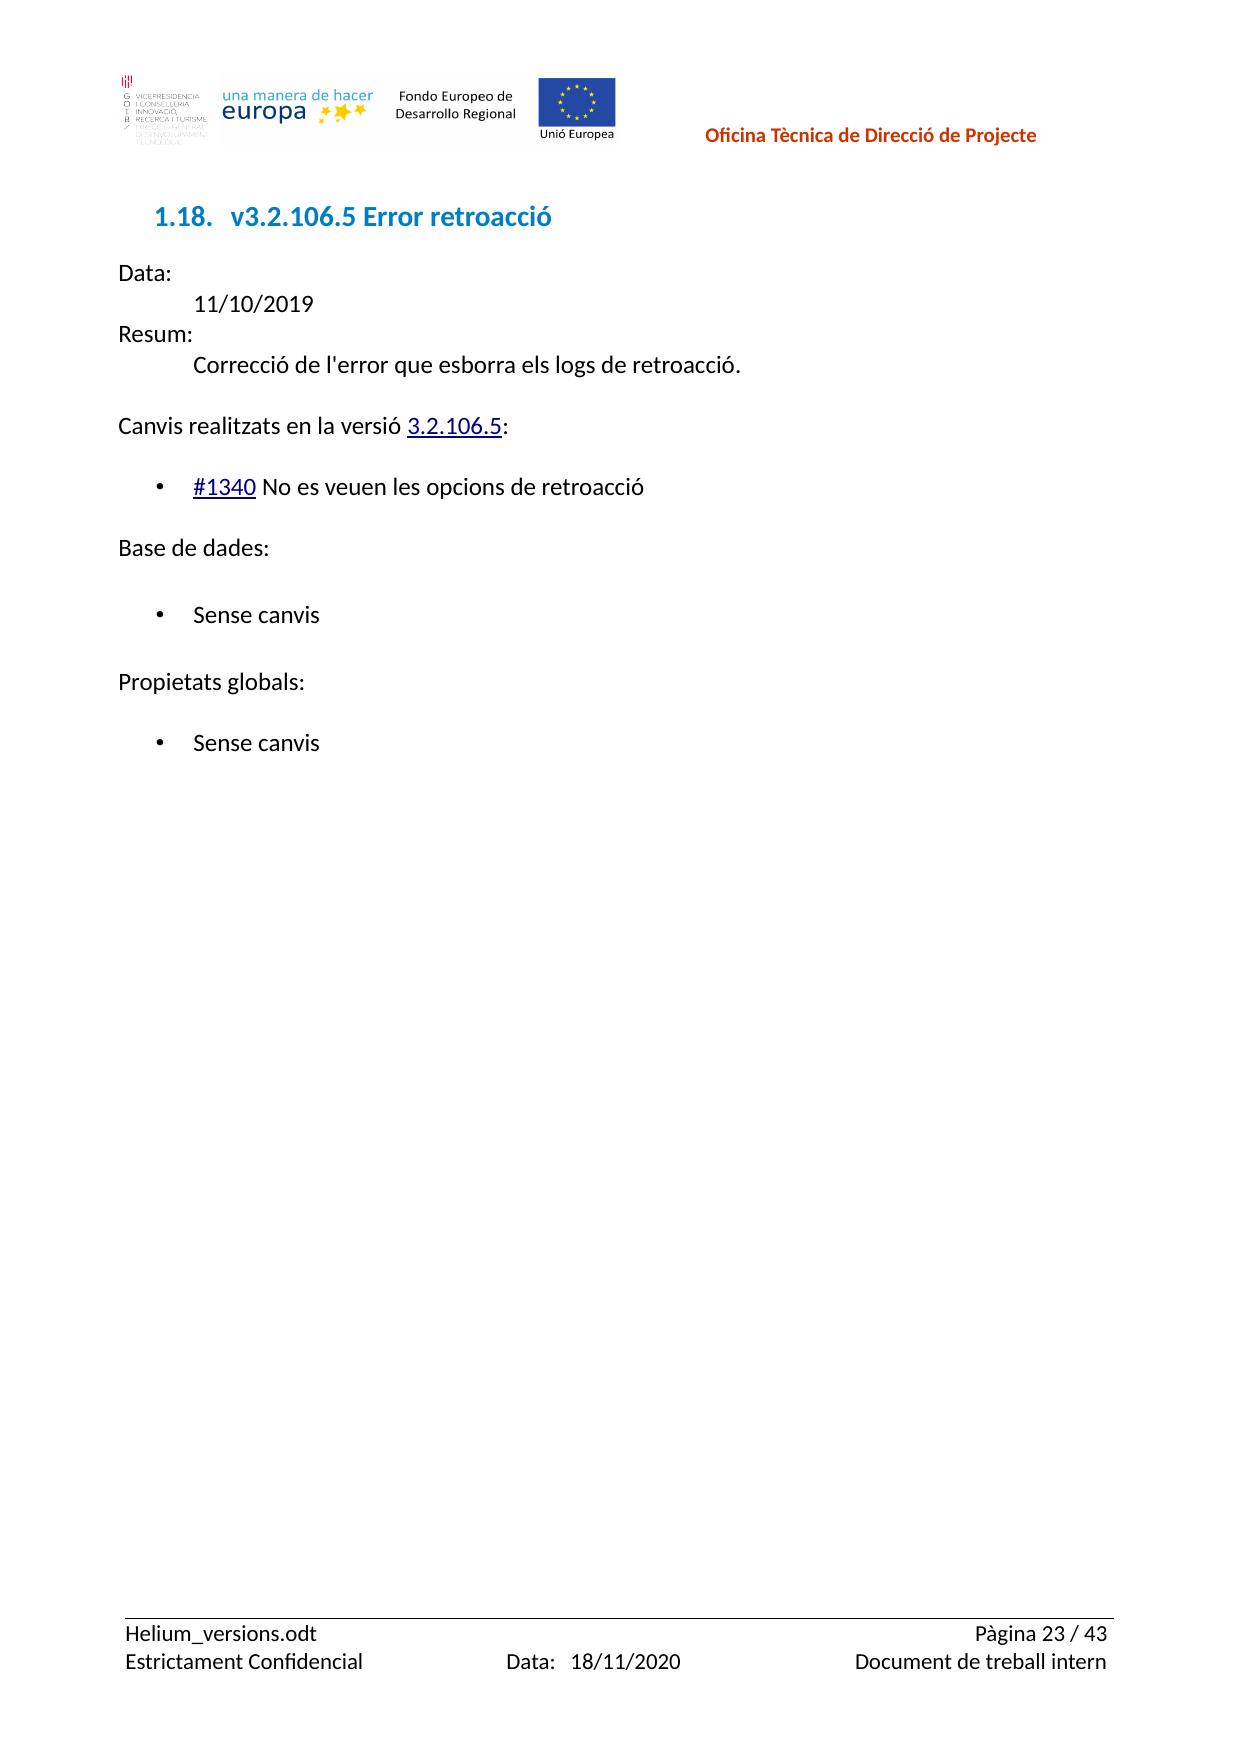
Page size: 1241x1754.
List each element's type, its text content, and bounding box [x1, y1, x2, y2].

picture [219, 73, 621, 147]
text Data: [118, 258, 1122, 288]
picture [118, 73, 213, 147]
text Propietats globals: [118, 666, 1122, 697]
text Base de dades: [118, 532, 1122, 563]
subtitle v3.2.106.5 Error retroacció [153, 198, 1122, 234]
text Resum: [118, 319, 1122, 349]
text Correcció de l'error que esborra els logs de retroacció. [118, 349, 1122, 380]
text 11/10/2019 [118, 288, 1122, 319]
text Canvis realitzats en la versió 3.2.106.5: [118, 410, 1122, 441]
list #1340 No es veuen les opcions de retroacció [156, 471, 1122, 502]
list Sense canvis [156, 727, 1122, 758]
list Sense canvis [156, 599, 1122, 630]
